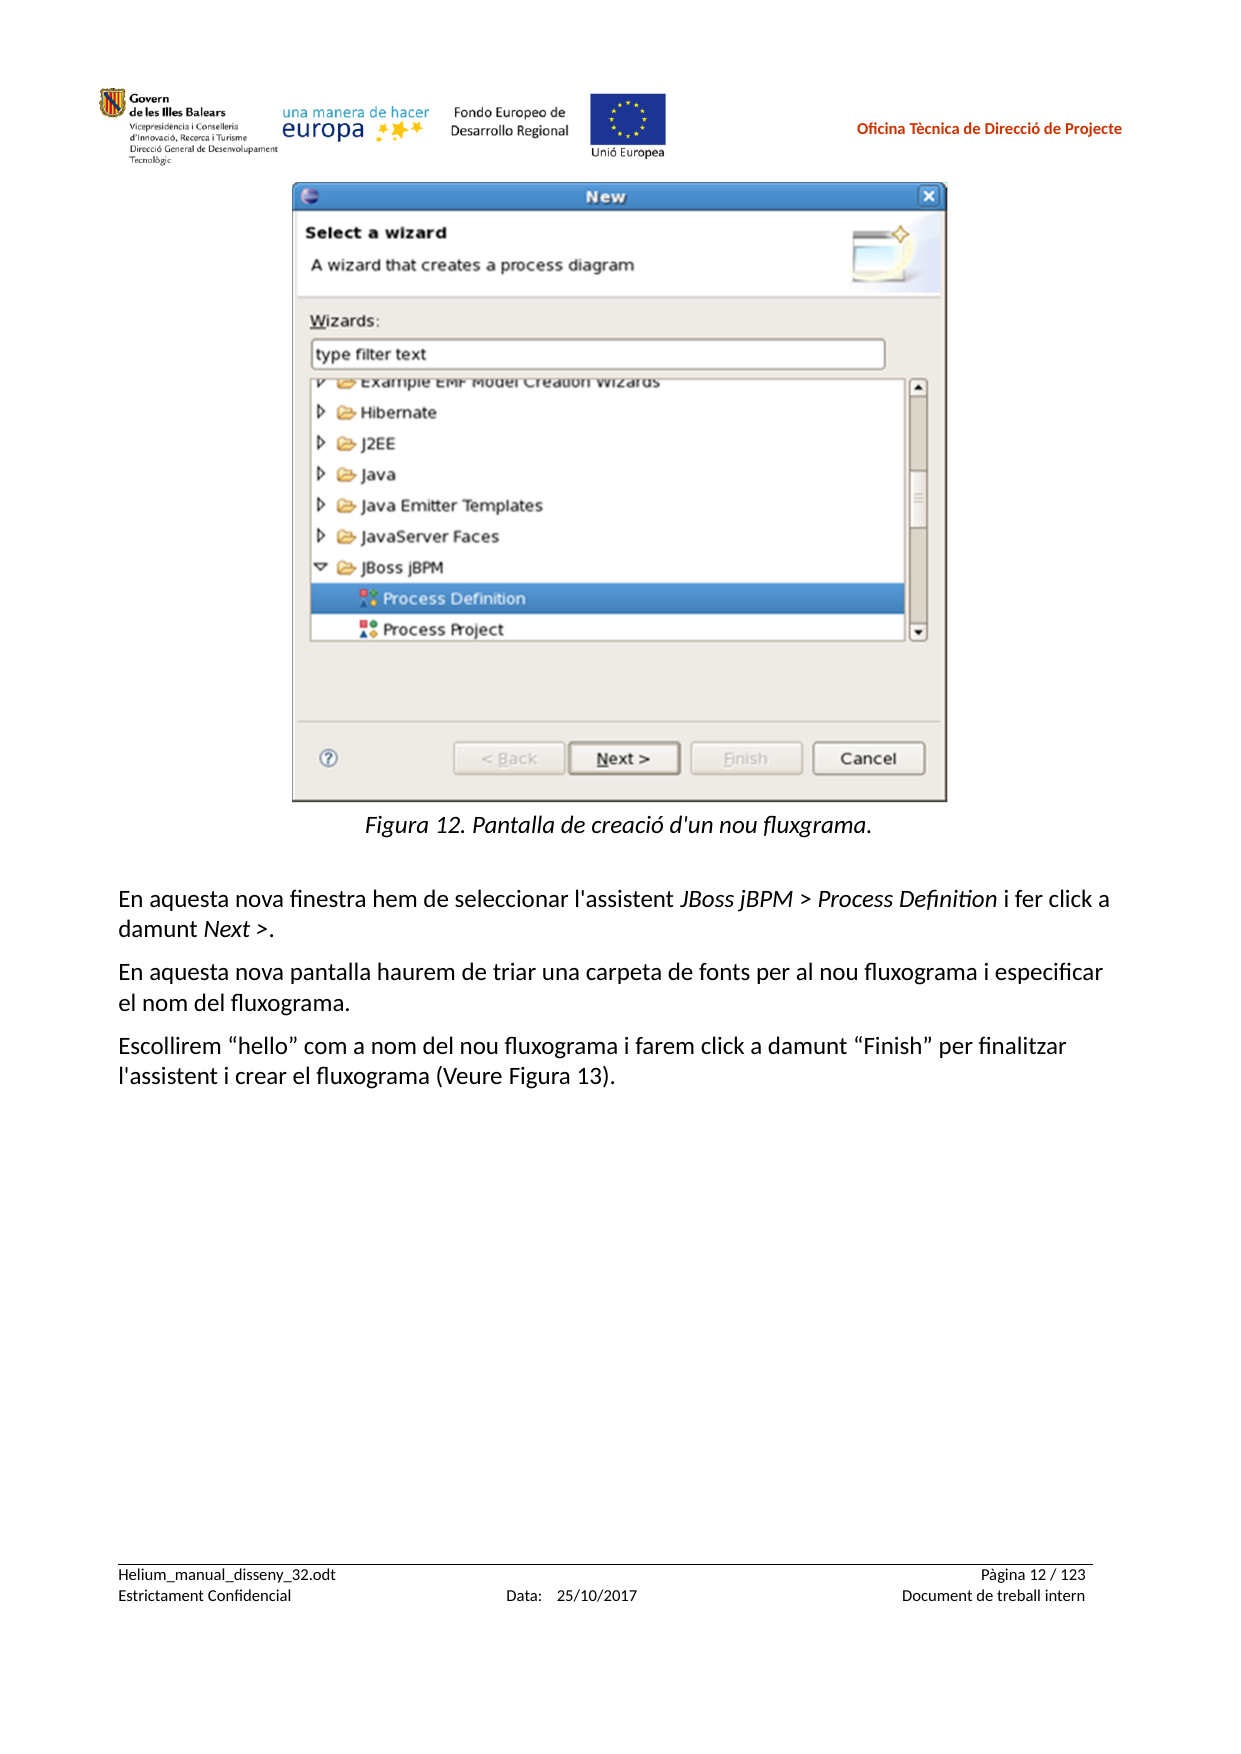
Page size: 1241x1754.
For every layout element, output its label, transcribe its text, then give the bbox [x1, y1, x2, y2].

picture [290, 180, 950, 810]
text Escollirem “hello” com a nom del nou fluxograma i farem click a damunt “Finish” per finalitzar l'assistent i crear el fluxograma (Veure Figura 13). [118, 1030, 1122, 1091]
text En aquesta nova pantalla haurem de triar una carpeta de fonts per al nou fluxograma i especificar el nom del fluxograma. [118, 956, 1122, 1017]
text En aquesta nova finestra hem de seleccionar l'assistent JBoss jBPM > Process Definition i fer click a damunt Next >. [118, 883, 1122, 944]
text Figura 12. Pantalla de creació d'un nou fluxgrama. [290, 810, 950, 840]
picture [99, 87, 668, 166]
